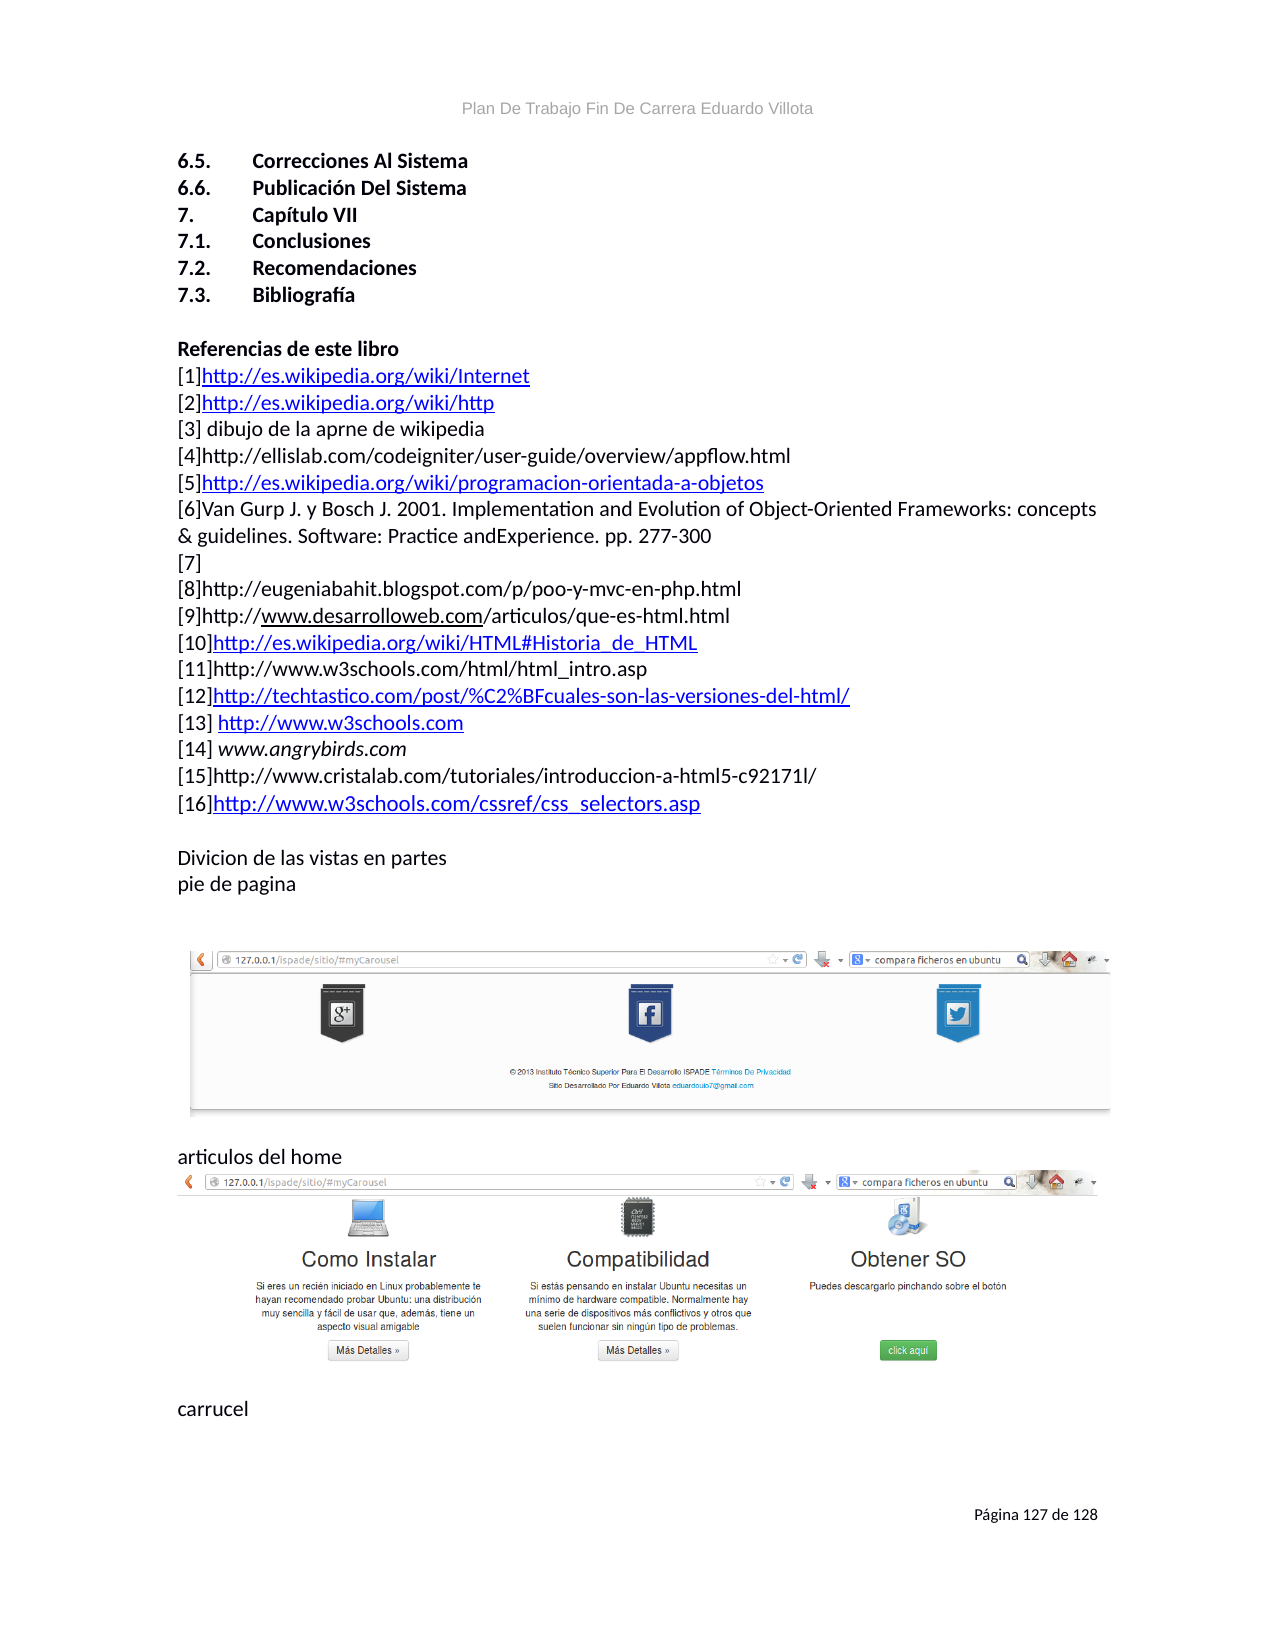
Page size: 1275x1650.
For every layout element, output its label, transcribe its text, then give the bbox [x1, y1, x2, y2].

text 7. Capítulo VII [177, 201, 1098, 228]
text 7.3. Bibliografía [177, 281, 1098, 308]
text [16]http://www.w3schools.com/cssref/css_selectors.asp [177, 789, 1098, 817]
text Divicion de las vistas en partes [177, 844, 1098, 870]
text 6.5. Correcciones Al Sistema [177, 148, 1098, 174]
text [11]http://www.w3schools.com/html/html_intro.asp [177, 656, 1098, 682]
text [13] http://www.w3schools.com [177, 709, 1098, 736]
picture [177, 1170, 1098, 1396]
text [5]http://es.wikipedia.org/wiki/programacion-orientada-a-objetos [177, 469, 1098, 496]
text [15]http://www.cristalab.com/tutoriales/introduccion-a-html5-c92171l/ [177, 762, 1098, 789]
text [1]http://es.wikipedia.org/wiki/Internet [177, 362, 1098, 389]
text carrucel [177, 1396, 1098, 1422]
text 7.2. Recomendaciones [177, 254, 1098, 281]
text [3] dibujo de la aprne de wikipedia [177, 416, 1098, 442]
text [7] [177, 549, 1098, 576]
text articulos del home [177, 1143, 1098, 1170]
text Referencias de este libro [177, 336, 1098, 362]
text [8]http://eugeniabahit.blogspot.com/p/poo-y-mvc-en-php.html [177, 576, 1098, 602]
text [12]http://techtastico.com/post/%C2%BFcuales-son-las-versiones-del-html/ [177, 682, 1098, 709]
text [4]http://ellislab.com/codeigniter/user-guide/overview/appflow.html [177, 442, 1098, 469]
text 6.6. Publicación Del Sistema [177, 174, 1098, 201]
text [10]http://es.wikipedia.org/wiki/HTML#Historia_de_HTML [177, 629, 1098, 656]
text [6]Van Gurp J. y Bosch J. 2001. Implementation and Evolution of Object-Oriented Frameworks: concepts & guidelines. Software: Practice andExperience. pp. 277-300 [177, 496, 1098, 549]
text [9]http://www.desarrolloweb.com/articulos/que-es-html.html [177, 602, 1098, 629]
text [14] www.angrybirds.com [177, 736, 1098, 762]
picture [190, 951, 1111, 1117]
text pie de pagina [177, 870, 1098, 897]
text 7.1. Conclusiones [177, 228, 1098, 254]
text [2]http://es.wikipedia.org/wiki/http [177, 389, 1098, 416]
